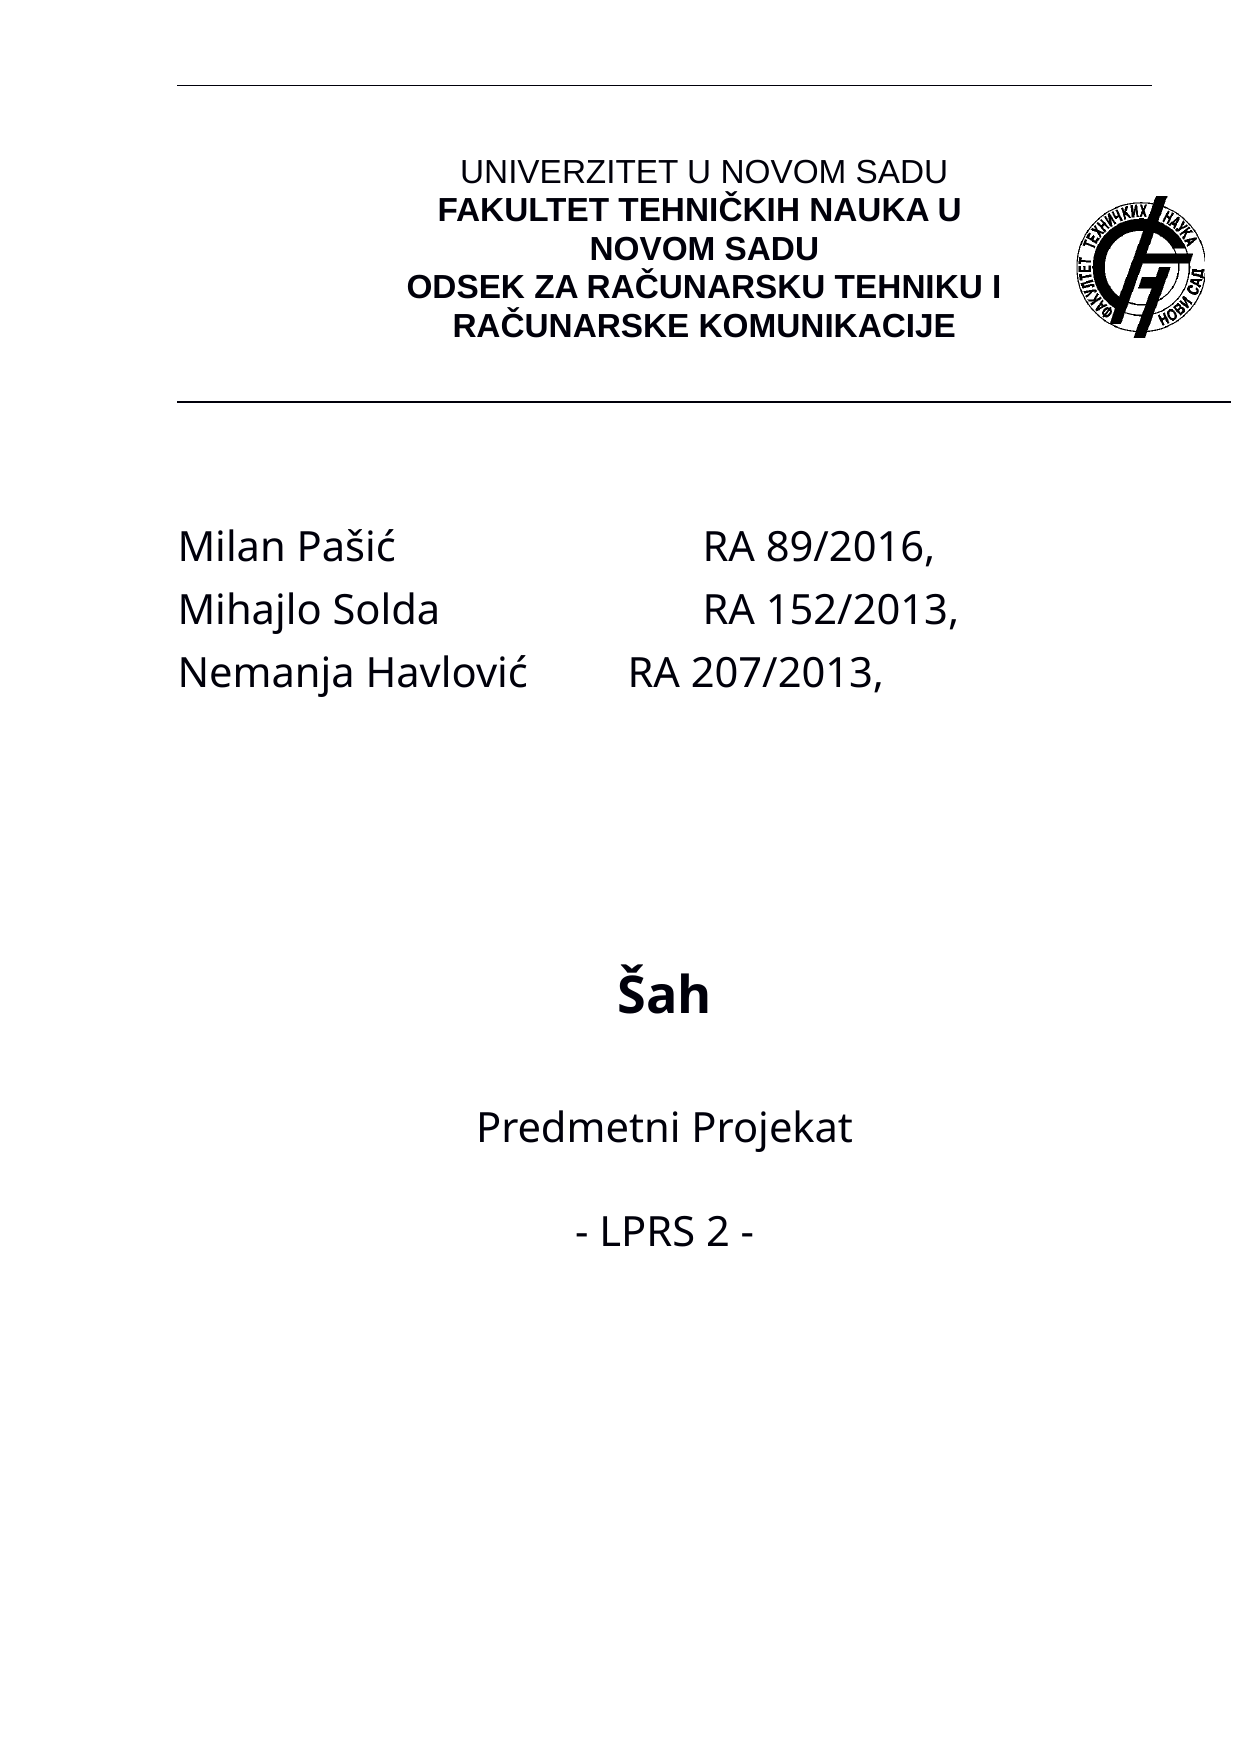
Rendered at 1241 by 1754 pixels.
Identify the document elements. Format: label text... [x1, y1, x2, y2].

text - LPRS 2 - [177, 1202, 1152, 1258]
table_header UNIVERZITET U NOVOM SADU FAKULTET TEHNIČKIH NAUKA U NOVOM SADU ODSEK ZA RAČUNARSKU TEHNIKU I RAČUNARSKE KOMUNIKACIJE [358, 146, 1050, 401]
table_header [1050, 146, 1231, 401]
text Milan Pašić RA 89/2016, [177, 517, 1152, 574]
table_header [177, 146, 358, 401]
text Predmetni Projekat [177, 1098, 1152, 1155]
picture [1076, 196, 1205, 338]
text Šah [177, 958, 1152, 1029]
text Mihajlo Solda RА 152/2013, [177, 580, 1152, 637]
text Nemanja Havlović RА 207/2013, [177, 643, 1152, 700]
